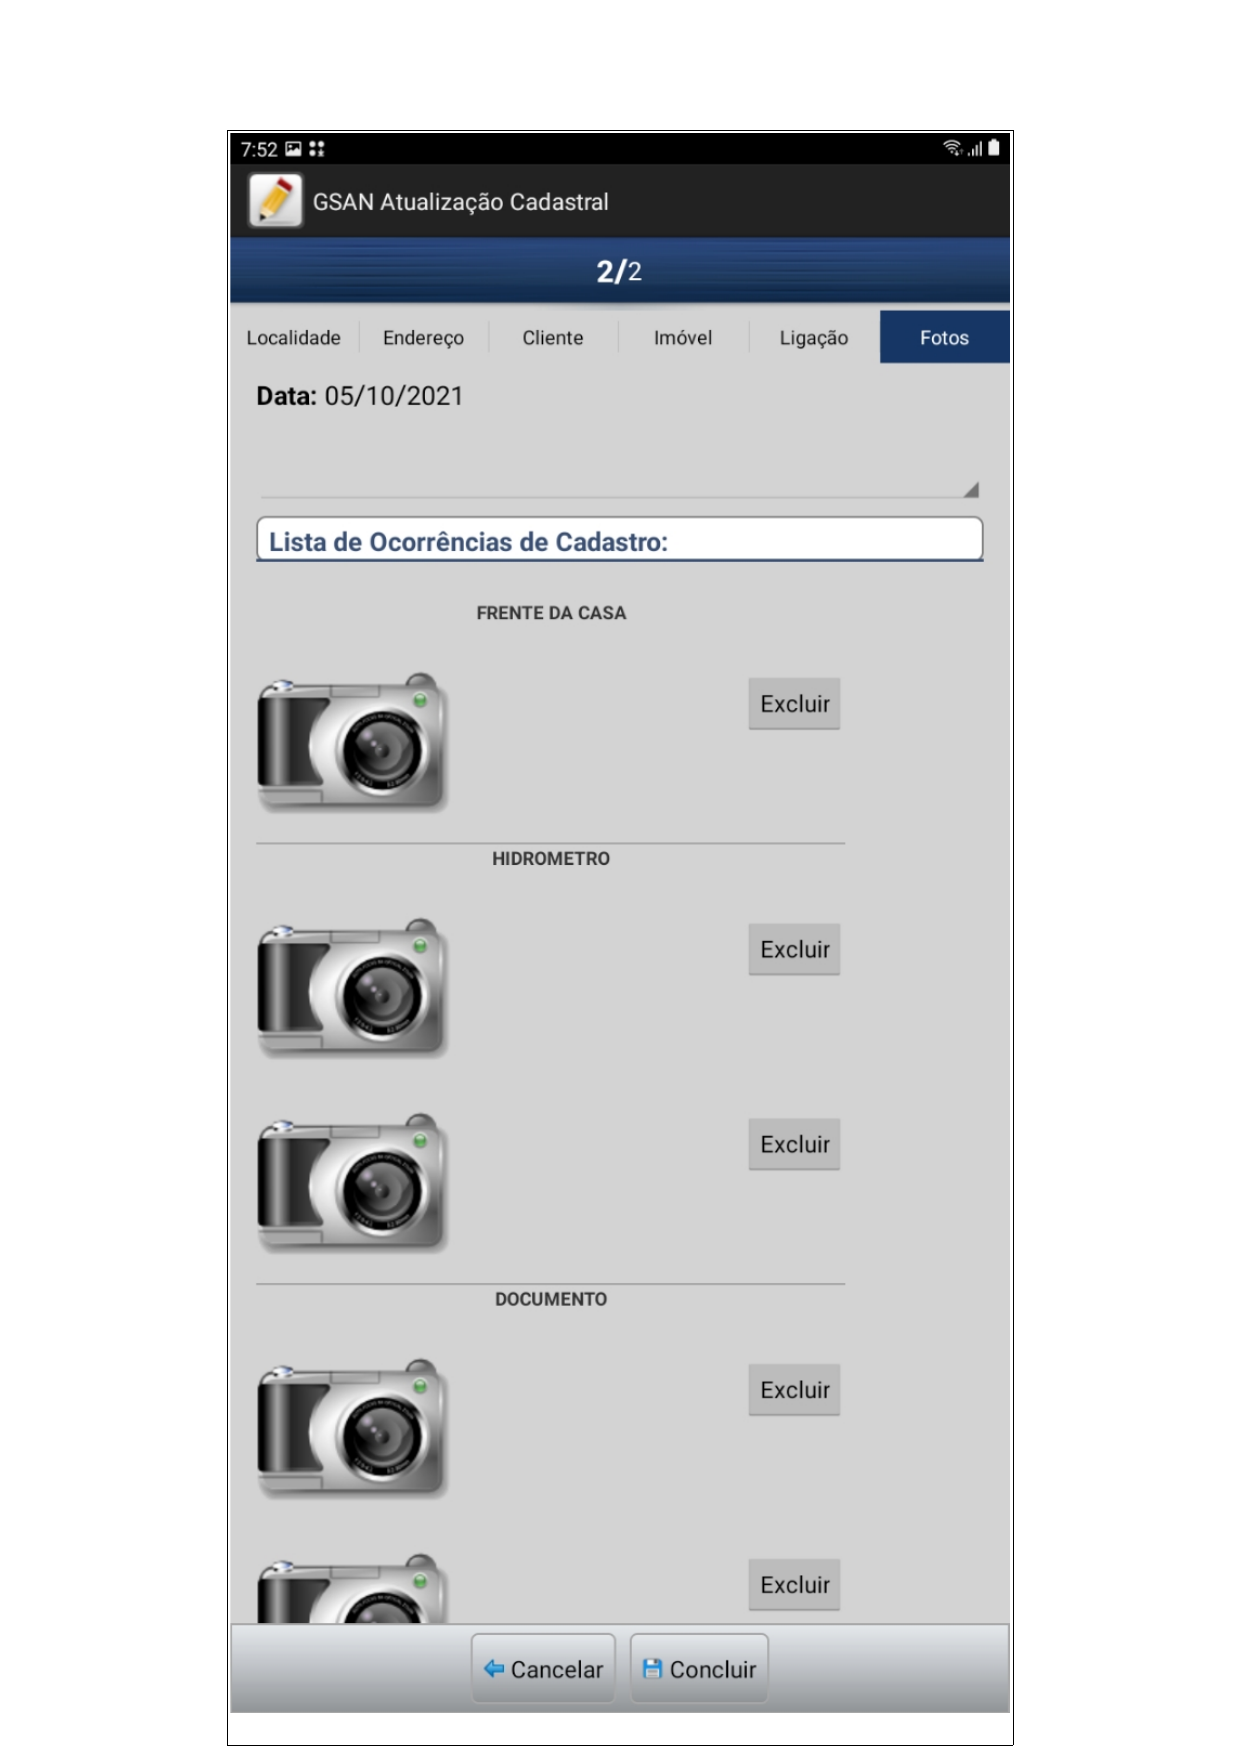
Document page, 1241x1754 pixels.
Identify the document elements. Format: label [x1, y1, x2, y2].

picture [230, 133, 1010, 1713]
table_header [228, 131, 1013, 1745]
